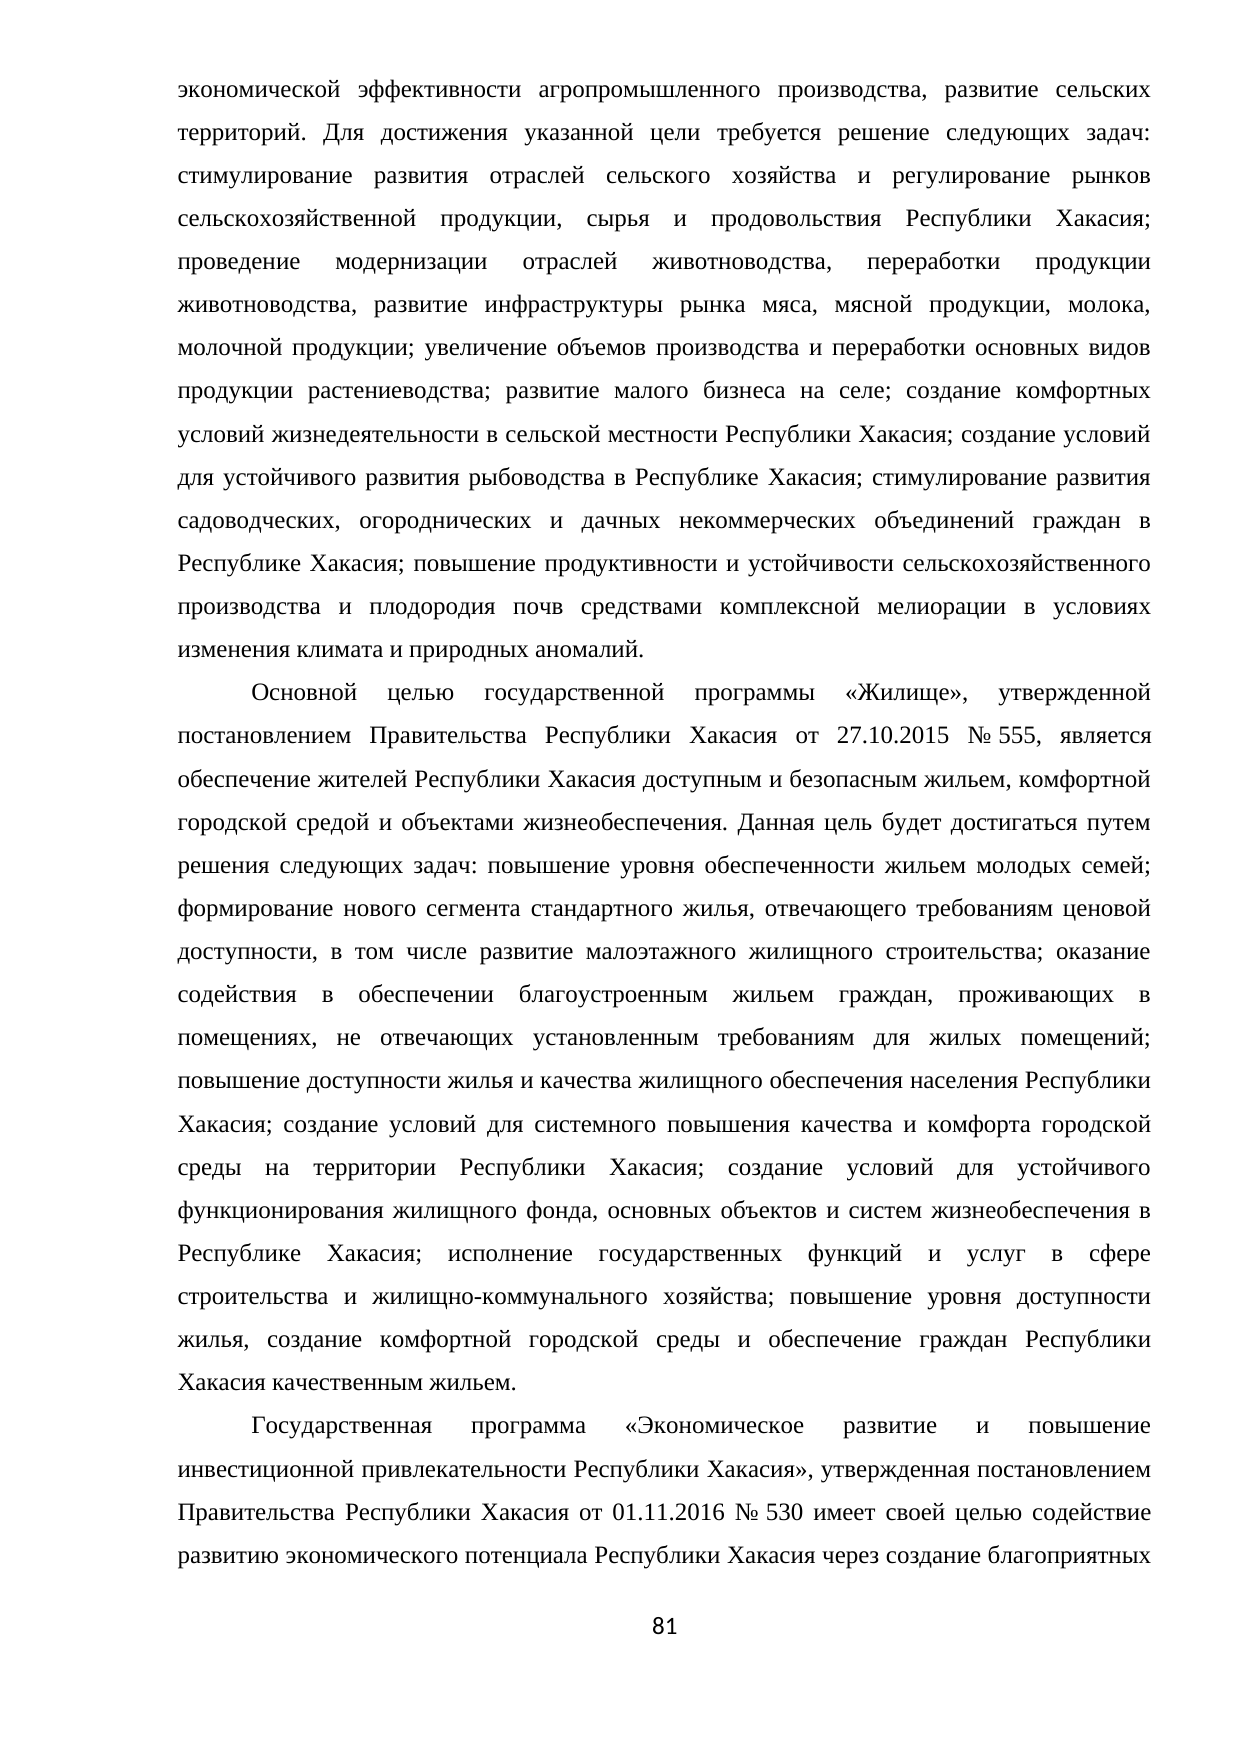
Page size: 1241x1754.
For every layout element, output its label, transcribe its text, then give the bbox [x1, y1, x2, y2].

text экономической эффективности агропромышленного производства, развитие сельских территорий. Для достижения указанной цели требуется решение следующих задач: стимулирование развития отраслей сельского хозяйства и регулирование рынков сельскохозяйственной продукции, сырья и продовольствия Республики Хакасия; проведение модернизации отраслей животноводства, переработки продукции животноводства, развитие инфраструктуры рынка мяса, мясной продукции, молока, молочной продукции; увеличение объемов производства и переработки основных видов продукции растениеводства; развитие малого бизнеса на селе; создание комфортных условий жизнедеятельности в сельской местности Республики Хакасия; создание условий для устойчивого развития рыбоводства в Республике Хакасия; стимулирование развития садоводческих, огороднических и дачных некоммерческих объединений граждан в Республике Хакасия; повышение продуктивности и устойчивости сельскохозяйственного производства и плодородия почв средствами комплексной мелиорации в условиях изменения климата и природных аномалий. [177, 74, 1152, 663]
text Государственная программа «Экономическое развитие и повышение инвестиционной привлекательности Республики Хакасия», утвержденная постановлением Правительства Республики Хакасия от 01.11.2016 № 530 имеет своей целью содействие развитию экономического потенциала Республики Хакасия через создание благоприятных [177, 1411, 1152, 1569]
text Основной целью государственной программы «Жилище», утвержденной постановлением Правительства Республики Хакасия от 27.10.2015 № 555, является обеспечение жителей Республики Хакасия доступным и безопасным жильем, комфортной городской средой и объектами жизнеобеспечения. Данная цель будет достигаться путем решения следующих задач: повышение уровня обеспеченности жильем молодых семей; формирование нового сегмента стандартного жилья, отвечающего требованиям ценовой доступности, в том числе развитие малоэтажного жилищного строительства; оказание содействия в обеспечении благоустроенным жильем граждан, проживающих в помещениях, не отвечающих установленным требованиям для жилых помещений; повышение доступности жилья и качества жилищного обеспечения населения Республики Хакасия; создание условий для системного повышения качества и комфорта городской среды на территории Республики Хакасия; создание условий для устойчивого функционирования жилищного фонда, основных объектов и систем жизнеобеспечения в Республике Хакасия; исполнение государственных функций и услуг в сфере строительства и жилищно-коммунального хозяйства; повышение уровня доступности жилья, создание комфортной городской среды и обеспечение граждан Республики Хакасия качественным жильем. [177, 677, 1152, 1396]
